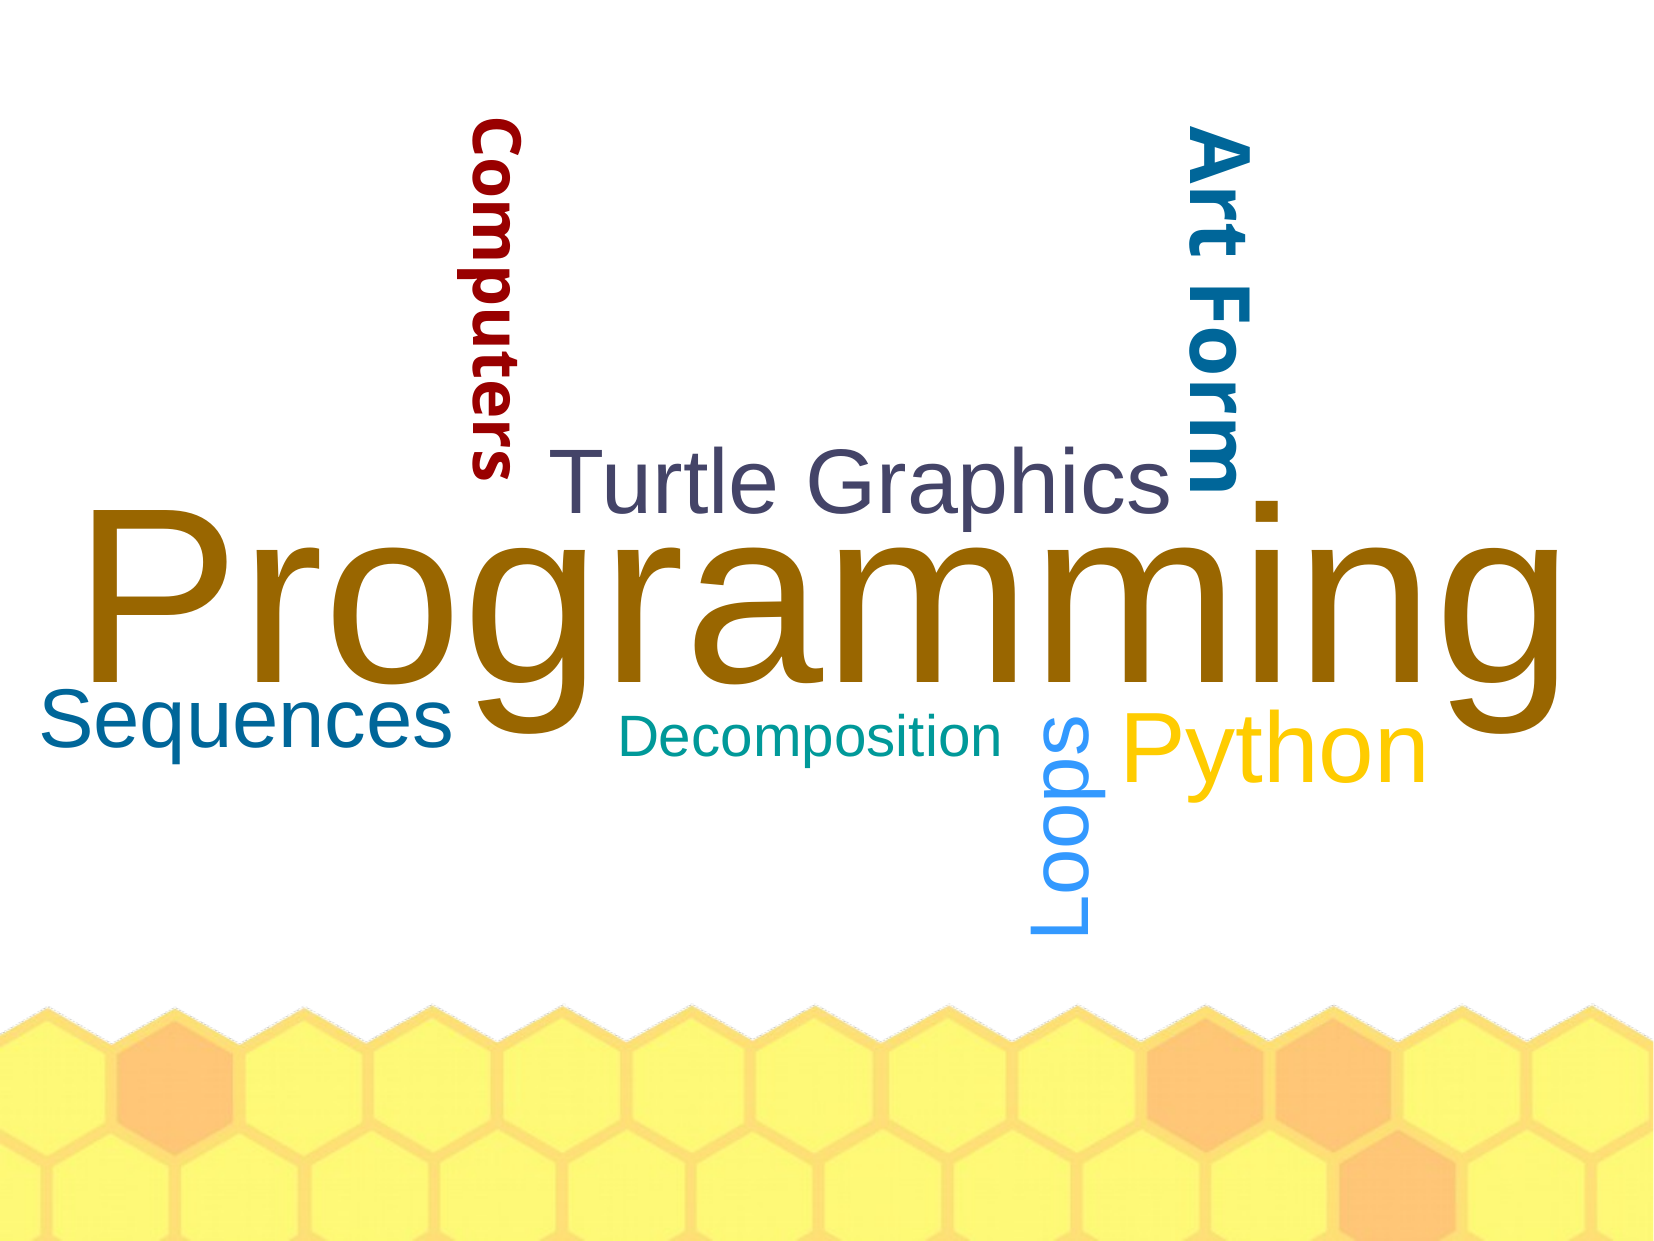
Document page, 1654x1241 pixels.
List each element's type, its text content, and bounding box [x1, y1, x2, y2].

picture [0, 1001, 1654, 1241]
text_box Art Form [1169, 112, 1287, 556]
text_box Programming [59, 448, 1607, 743]
text_box Computers [416, 100, 553, 550]
text_box Python [1104, 685, 1459, 851]
text_box Turtle Graphics [534, 423, 1204, 541]
text_box Loops [1006, 608, 1115, 957]
text_box Decomposition [602, 696, 1006, 777]
text_box Sequences [23, 664, 485, 857]
